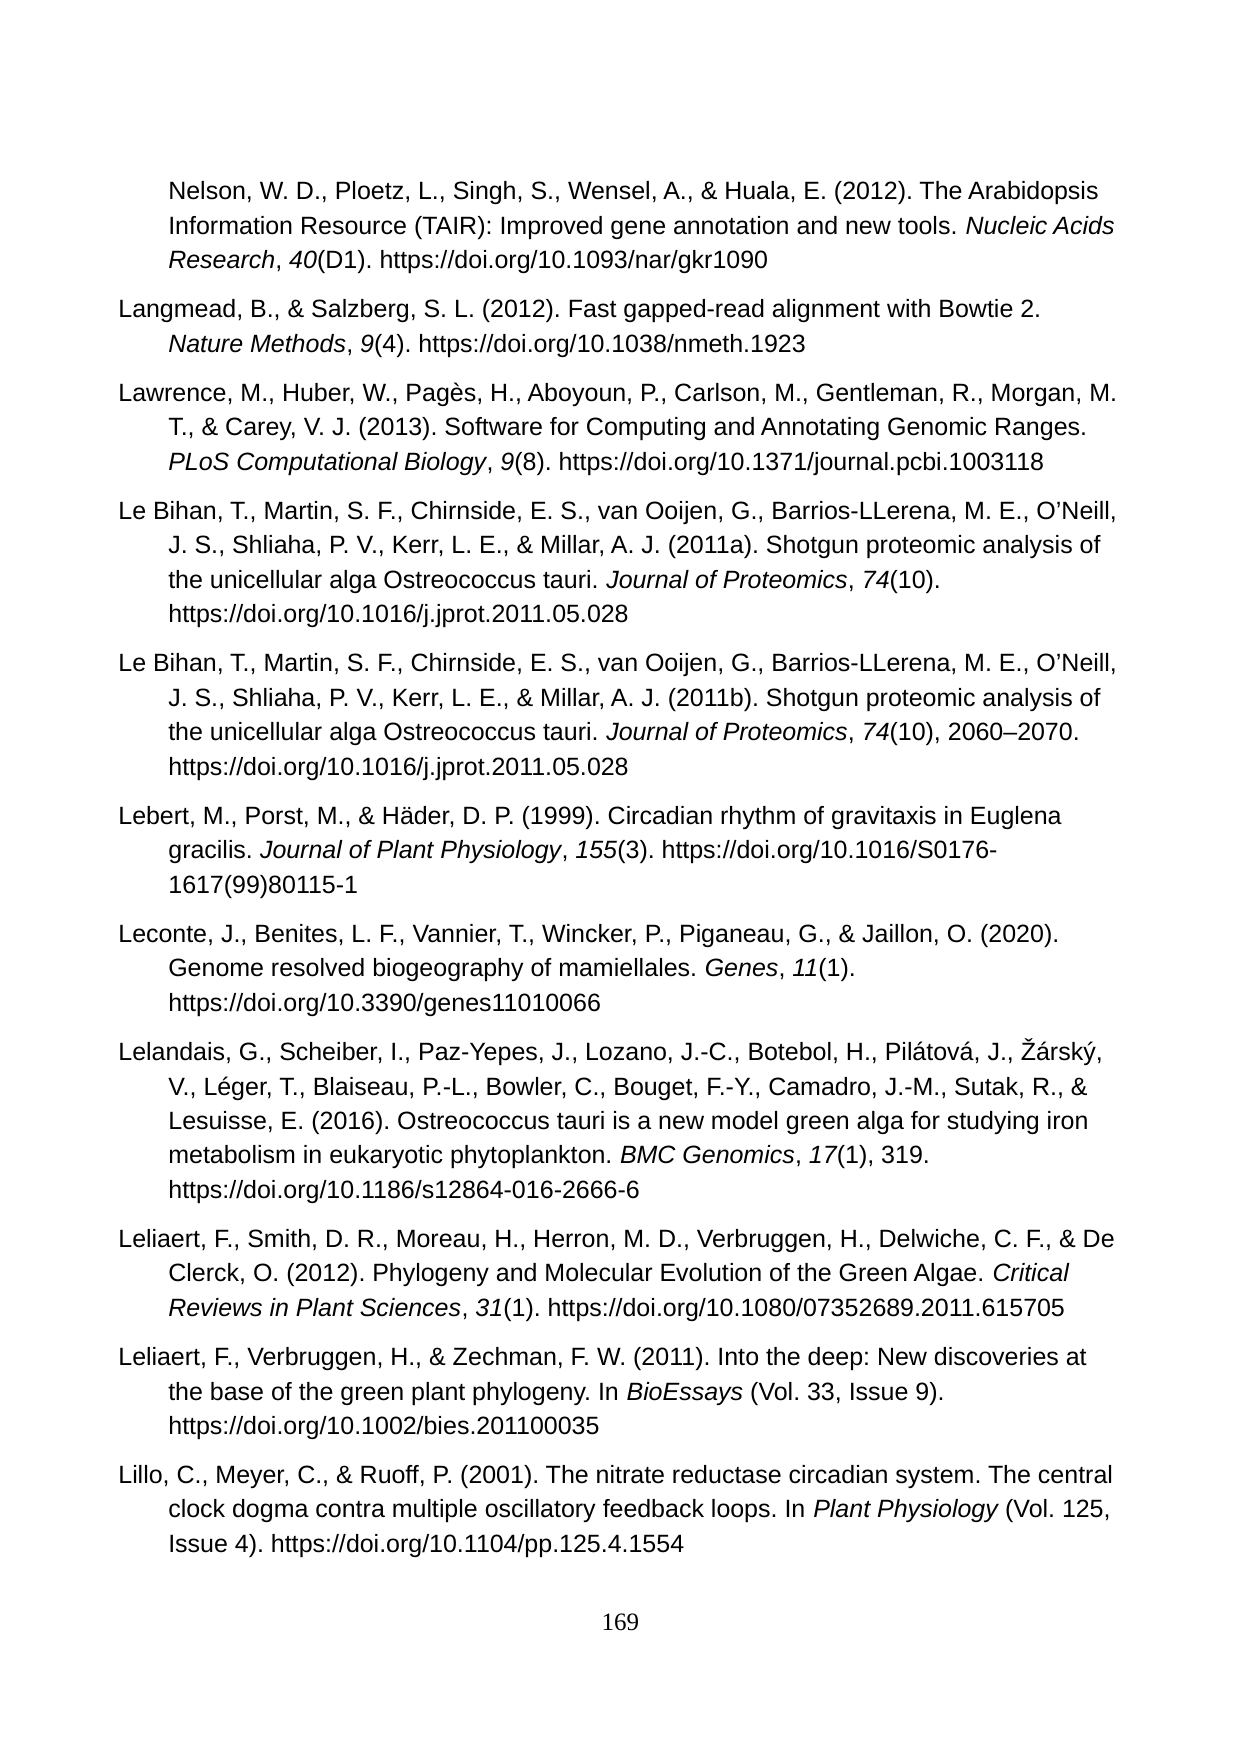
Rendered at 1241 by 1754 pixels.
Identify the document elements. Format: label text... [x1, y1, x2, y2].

text Le Bihan, T., Martin, S. F., Chirnside, E. S., van Ooijen, G., Barrios-LLerena, M. E., O’Neill, J. S., Shliaha, P. V., Kerr, L. E., & Millar, A. J. (2011b). Shotgun proteomic analysis of the unicellular alga Ostreococcus tauri. Journal of Proteomics, 74(10), 2060–2070. https://doi.org/10.1016/j.jprot.2011.05.028 [118, 648, 1122, 781]
text Leliaert, F., Verbruggen, H., & Zechman, F. W. (2011). Into the deep: New discoveries at the base of the green plant phylogeny. In BioEssays (Vol. 33, Issue 9). https://doi.org/10.1002/bies.201100035 [118, 1342, 1122, 1440]
text Lawrence, M., Huber, W., Pagès, H., Aboyoun, P., Carlson, M., Gentleman, R., Morgan, M. T., & Carey, V. J. (2013). Software for Computing and Annotating Genomic Ranges. PLoS Computational Biology, 9(8). https://doi.org/10.1371/journal.pcbi.1003118 [118, 378, 1122, 476]
text Leconte, J., Benites, L. F., Vannier, T., Wincker, P., Piganeau, G., & Jaillon, O. (2020). Genome resolved biogeography of mamiellales. Genes, 11(1). https://doi.org/10.3390/genes11010066 [118, 919, 1122, 1017]
text Lebert, M., Porst, M., & Häder, D. P. (1999). Circadian rhythm of gravitaxis in Euglena gracilis. Journal of Plant Physiology, 155(3). https://doi.org/10.1016/S0176-1617(99)80115-1 [118, 801, 1122, 899]
text Langmead, B., & Salzberg, S. L. (2012). Fast gapped-read alignment with Bowtie 2. Nature Methods, 9(4). https://doi.org/10.1038/nmeth.1923 [118, 294, 1122, 358]
text Leliaert, F., Smith, D. R., Moreau, H., Herron, M. D., Verbruggen, H., Delwiche, C. F., & De Clerck, O. (2012). Phylogeny and Molecular Evolution of the Green Algae. Critical Reviews in Plant Sciences, 31(1). https://doi.org/10.1080/07352689.2011.615705 [118, 1224, 1122, 1322]
text Le Bihan, T., Martin, S. F., Chirnside, E. S., van Ooijen, G., Barrios-LLerena, M. E., O’Neill, J. S., Shliaha, P. V., Kerr, L. E., & Millar, A. J. (2011a). Shotgun proteomic analysis of the unicellular alga Ostreococcus tauri. Journal of Proteomics, 74(10). https://doi.org/10.1016/j.jprot.2011.05.028 [118, 496, 1122, 628]
text Lillo, C., Meyer, C., & Ruoff, P. (2001). The nitrate reductase circadian system. The central clock dogma contra multiple oscillatory feedback loops. In Plant Physiology (Vol. 125, Issue 4). https://doi.org/10.1104/pp.125.4.1554 [118, 1460, 1122, 1558]
text Lelandais, G., Scheiber, I., Paz-Yepes, J., Lozano, J.-C., Botebol, H., Pilátová, J., Žárský, V., Léger, T., Blaiseau, P.-L., Bowler, C., Bouget, F.-Y., Camadro, J.-M., Sutak, R., & Lesuisse, E. (2016). Ostreococcus tauri is a new model green alga for studying iron metabolism in eukaryotic phytoplankton. BMC Genomics, 17(1), 319. https://doi.org/10.1186/s12864-016-2666-6 [118, 1037, 1122, 1204]
text Nelson, W. D., Ploetz, L., Singh, S., Wensel, A., & Huala, E. (2012). The Arabidopsis Information Resource (TAIR): Improved gene annotation and new tools. Nucleic Acids Research, 40(D1). https://doi.org/10.1093/nar/gkr1090 [118, 176, 1122, 274]
